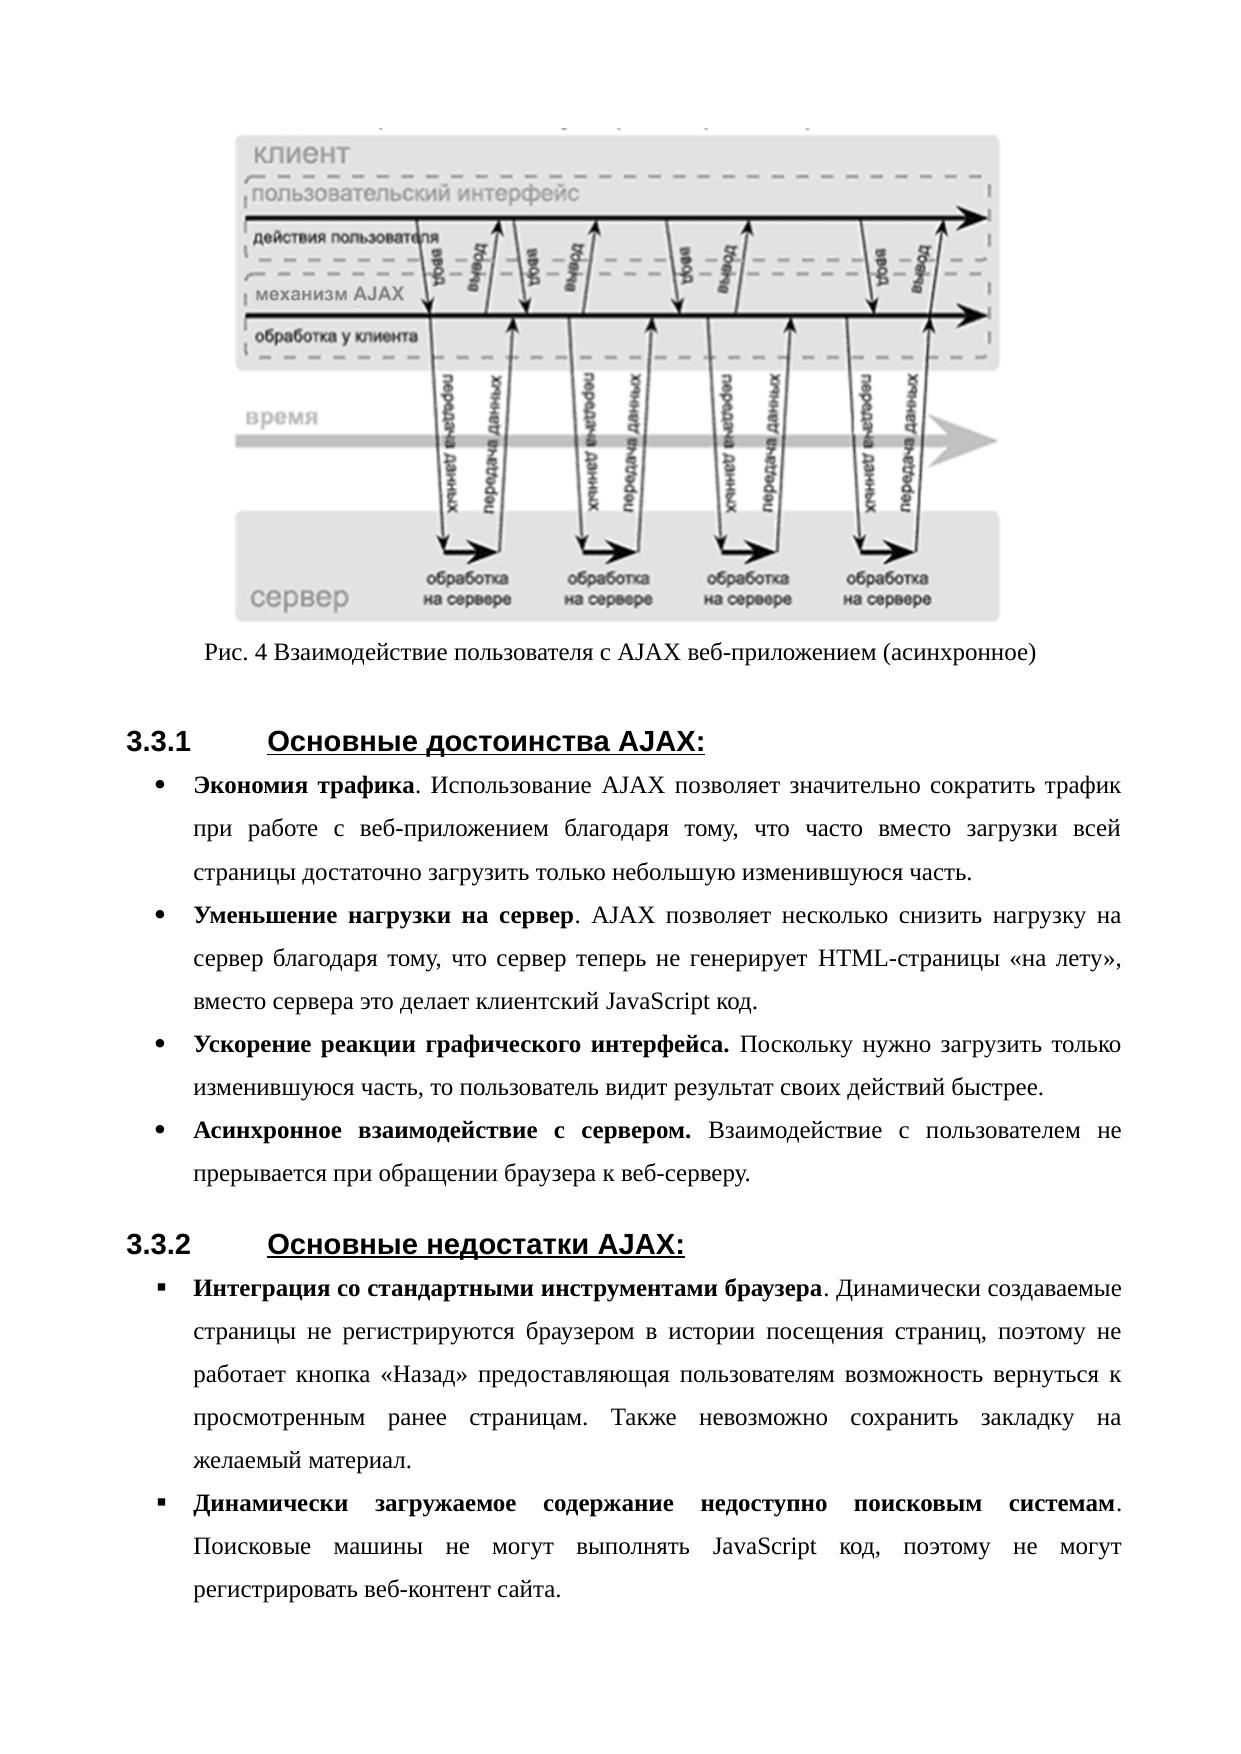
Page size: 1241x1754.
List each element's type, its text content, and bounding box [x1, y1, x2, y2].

subtitle Основные достоинства AJAX: [118, 724, 1122, 758]
picture [228, 127, 1012, 628]
subtitle Основные недостатки AJAX: [118, 1227, 1122, 1260]
list Интеграция со стандартными инструментами браузера. Динамически создаваемые страницы не регистрируются браузером в истории посещения страниц, поэтому не работает кнопка «Назад» предоставляющая пользователям возможность вернуться к просмотренным ранее страницам. Также невозможно сохранить закладку на желаемый материал. [156, 1273, 1122, 1474]
list Асинхронное взаимодействие с сервером. Взаимодействие с пользователем не прерывается при обращении браузера к веб-серверу. [156, 1115, 1122, 1187]
list Динамически загружаемое содержание недоступно поисковым системам. Поисковые машины не могут выполнять JavaScript код, поэтому не могут регистрировать веб-контент сайта. [156, 1488, 1122, 1603]
list Экономия трафика. Использование AJAX позволяет значительно сократить трафик при работе с веб-приложением благодаря тому, что часто вместо загрузки всей страницы достаточно загрузить только небольшую изменившуюся часть. [156, 770, 1122, 885]
text Рис. 4 Взаимодействие пользователя с AJAX веб-приложением (асинхронное) [118, 637, 1122, 666]
list Ускорение реакции графического интерфейса. Поскольку нужно загрузить только изменившуюся часть, то пользователь видит результат своих действий быстрее. [156, 1029, 1122, 1101]
list Уменьшение нагрузки на сервер. AJAX позволяет несколько снизить нагрузку на сервер благодаря тому, что сервер теперь не генерирует HTML-страницы «на лету», вместо сервера это делает клиентский JavaScript код. [156, 900, 1122, 1015]
